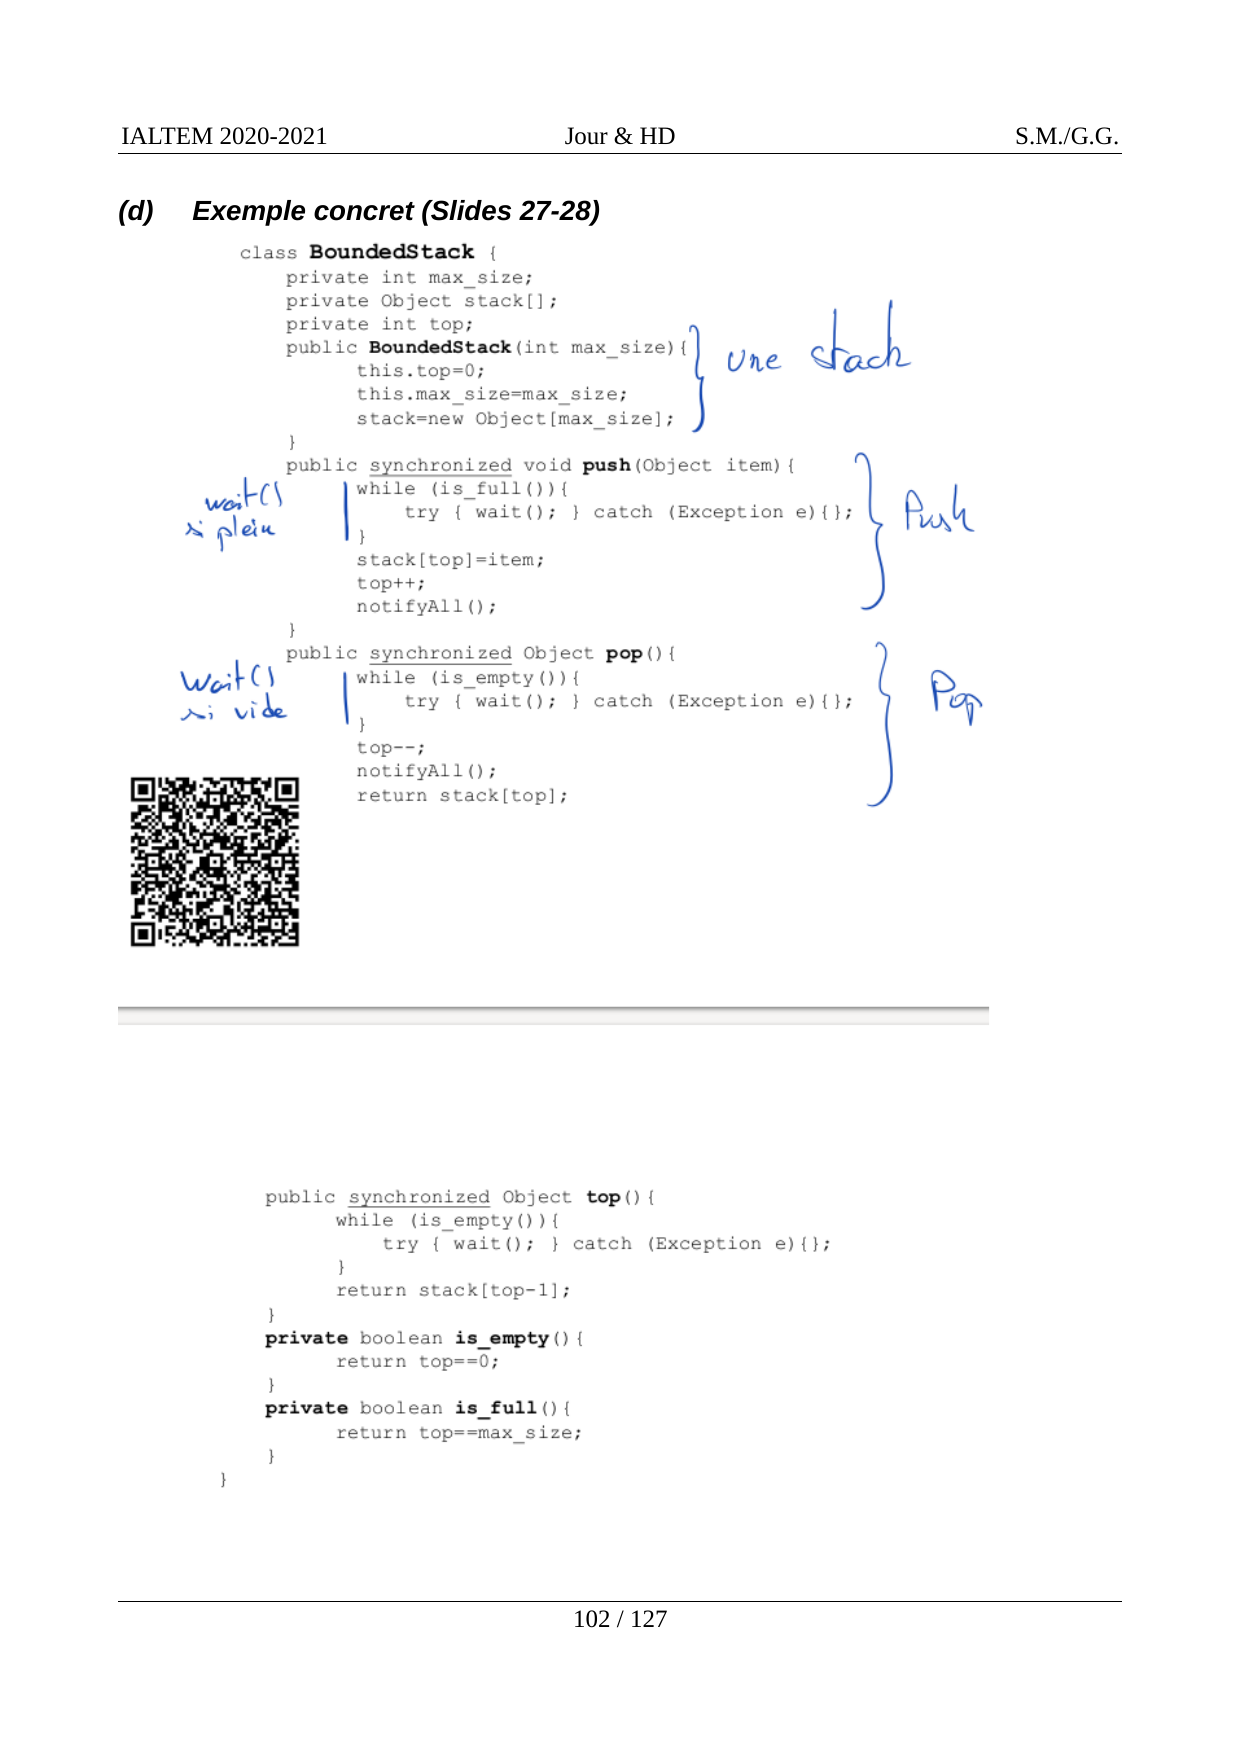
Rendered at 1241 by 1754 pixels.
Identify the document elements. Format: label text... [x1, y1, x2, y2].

picture [118, 239, 990, 1490]
subtitle Exemple concret (Slides 27-28) [118, 195, 1122, 227]
